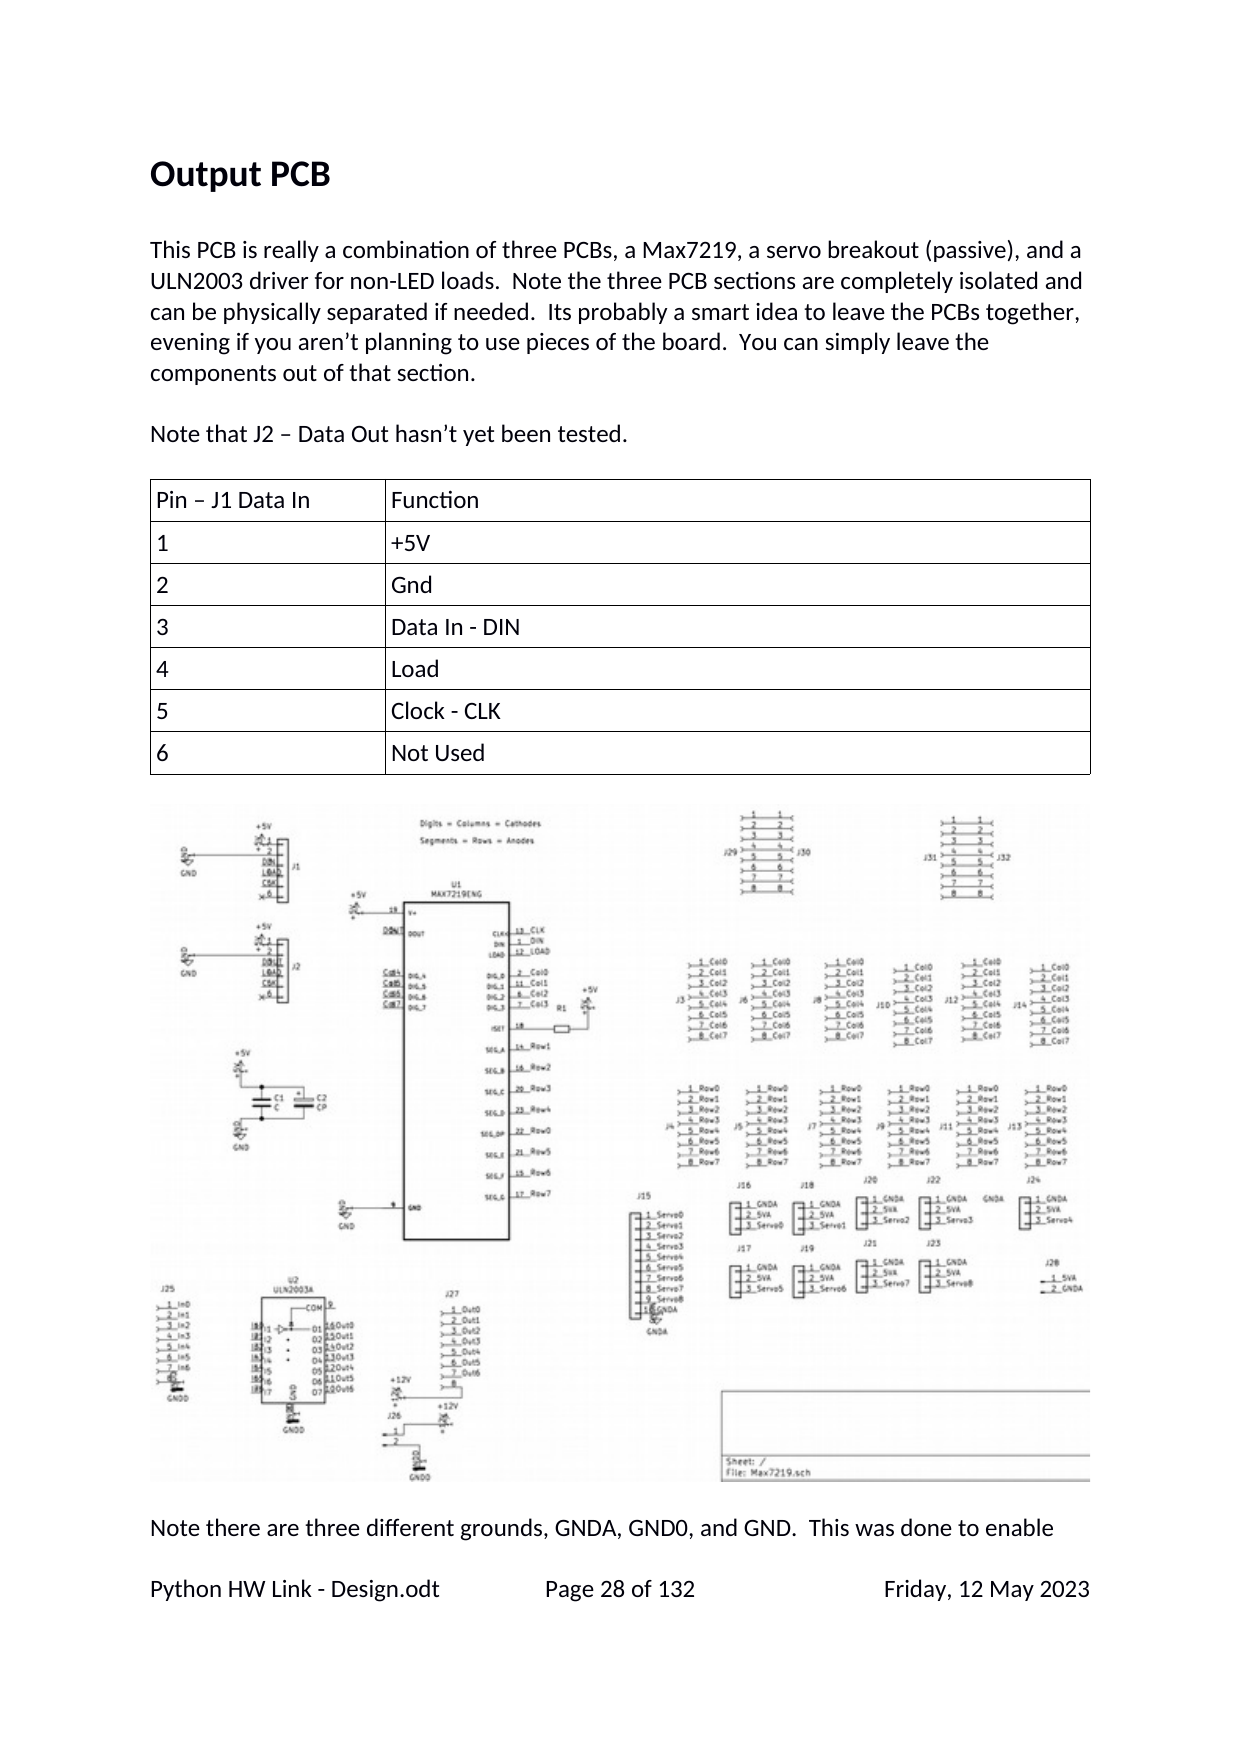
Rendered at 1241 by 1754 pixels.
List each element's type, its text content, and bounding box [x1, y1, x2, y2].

table_header Pin – J1 Data In [151, 480, 385, 521]
table_cell 1 [151, 522, 385, 563]
table_cell Gnd [386, 564, 1090, 605]
table_cell Load [386, 648, 1090, 689]
text This PCB is really a combination of three PCBs, a Max7219, a servo breakout (passive), and a ULN2003 driver for non-LED loads. Note the three PCB sections are completely isolated and can be physically separated if needed. Its probably a smart idea to leave the PCBs together, evening if you aren’t planning to use pieces of the board. You can simply leave the components out of that section. [150, 235, 1090, 387]
table_header Function [386, 480, 1090, 521]
table_cell Not Used [386, 732, 1090, 773]
table_cell +5V [386, 522, 1090, 563]
table_cell Data In - DIN [386, 606, 1090, 647]
table_cell Clock - CLK [386, 690, 1090, 731]
table_cell 6 [151, 732, 385, 773]
table_cell 5 [151, 690, 385, 731]
subtitle Output PCB [150, 150, 1090, 196]
text Note there are three different grounds, GNDA, GND0, and GND. This was done to enable [150, 1512, 1090, 1543]
picture [150, 804, 1091, 1482]
table_cell 3 [151, 606, 385, 647]
table_cell 4 [151, 648, 385, 689]
text Note that J2 – Data Out hasn’t yet been tested. [150, 418, 1090, 448]
table_cell 2 [151, 564, 385, 605]
